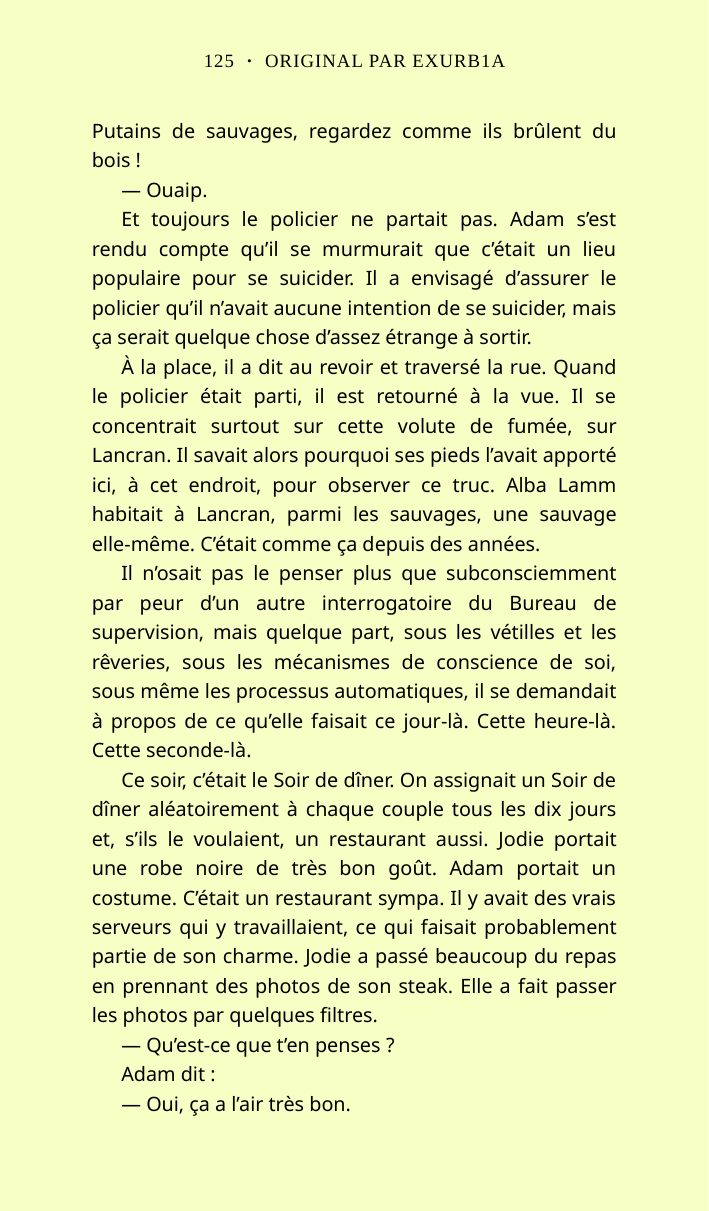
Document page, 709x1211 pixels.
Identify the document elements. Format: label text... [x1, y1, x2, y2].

text Et toujours le policier ne partait pas. Adam s’est rendu compte qu’il se murmurait que c’était un lieu populaire pour se suicider. Il a envisagé d’assurer le policier qu’il n’avait aucune intention de se suicider, mais ça serait quelque chose d’assez étrange à sortir. [92, 203, 617, 351]
text — Ouaip. [92, 174, 617, 203]
text À la place, il a dit au revoir et traversé la rue. Quand le policier était parti, il est retourné à la vue. Il se concentrait surtout sur cette volute de fumée, sur Lancran. Il savait alors pourquoi ses pieds l’avait apporté ici, à cet endroit, pour observer ce truc. Alba Lamm habitait à Lancran, parmi les sauvages, une sauvage elle-même. C’était comme ça depuis des années. [92, 351, 617, 557]
text — Qu’est-ce que t’en penses ? [92, 1029, 617, 1058]
text Il n’osait pas le penser plus que subconsciemment par peur d’un autre interrogatoire du Bureau de supervision, mais quelque part, sous les vétilles et les rêveries, sous les mécanismes de conscience de soi, sous même les processus automatiques, il se demandait à propos de ce qu’elle faisait ce jour-là. Cette heure-là. Cette seconde-là. [92, 557, 617, 763]
text Adam dit : [92, 1058, 617, 1088]
text — Oui, ça a l’air très bon. [92, 1088, 617, 1117]
text Ce soir, c’était le Soir de dîner. On assignait un Soir de dîner aléatoirement à chaque couple tous les dix jours et, s’ils le voulaient, un restaurant aussi. Jodie portait une robe noire de très bon goût. Adam portait un costume. C’était un restaurant sympa. Il y avait des vrais serveurs qui y travaillaient, ce qui faisait probablement partie de son charme. Jodie a passé beaucoup du repas en prennant des photos de son steak. Elle a fait passer les photos par quelques filtres. [92, 763, 617, 1029]
text Putains de sauvages, regardez comme ils brûlent du bois ! [92, 115, 617, 174]
